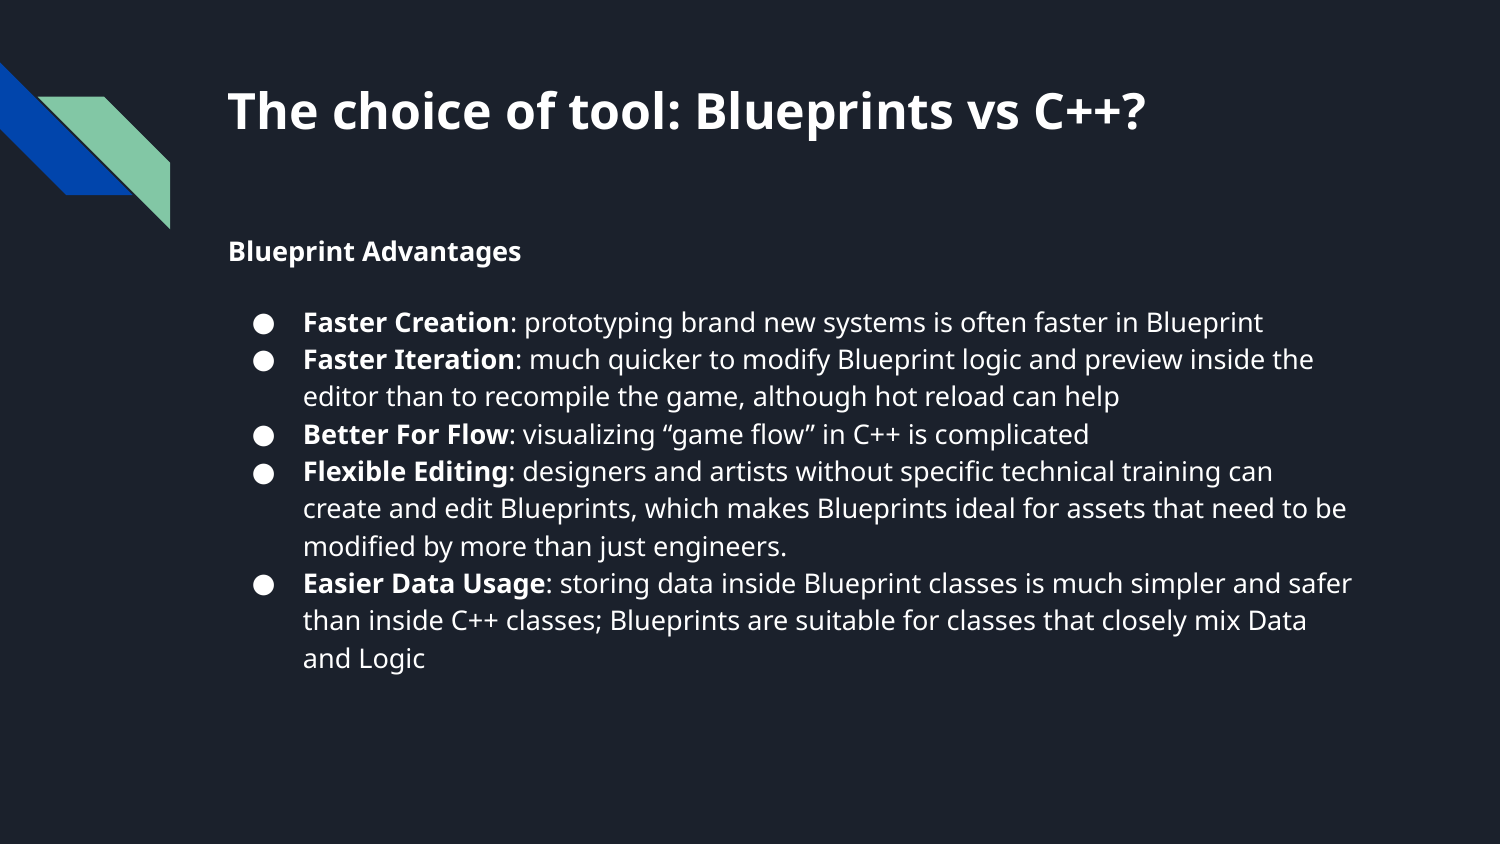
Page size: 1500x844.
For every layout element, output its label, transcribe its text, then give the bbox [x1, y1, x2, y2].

list Blueprint Advantages Faster Creation: prototyping brand new systems is often faster in Blueprint Faster Iteration: much quicker to modify Blueprint logic and preview inside the editor than to recompile the game, although hot reload can help Better For Flow: visualizing “game flow” in C++ is complicated Flexible Editing: designers and artists without specific technical training can create and edit Blueprints, which makes Blueprints ideal for assets that need to be modified by more than just engineers. Easier Data Usage: storing data inside Blueprint classes is much simpler and safer than inside C++ classes; Blueprints are suitable for classes that closely mix Data and Logic [212, 214, 1368, 735]
title The choice of tool: Blueprints vs C++? [212, 64, 1368, 214]
